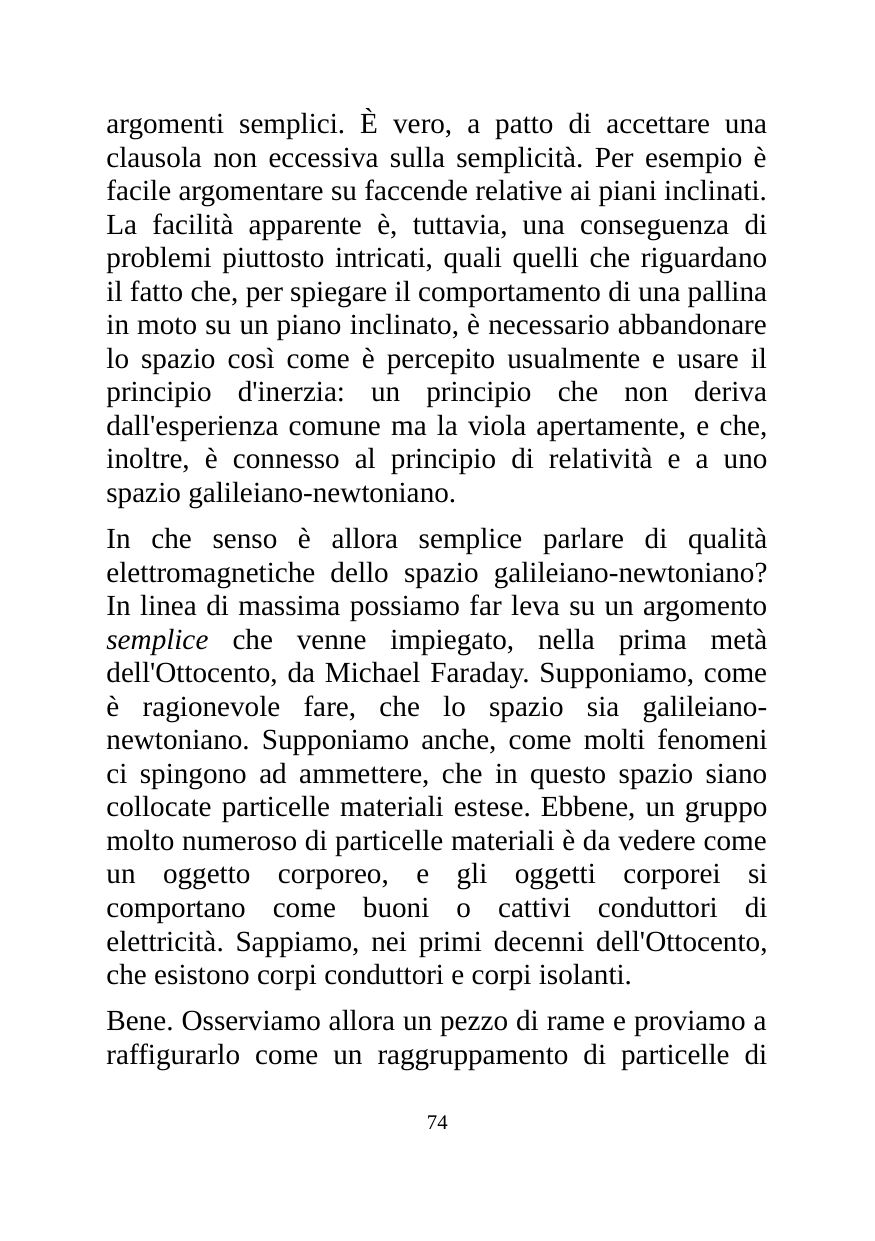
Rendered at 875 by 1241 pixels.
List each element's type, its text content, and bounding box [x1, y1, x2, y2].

text In che senso è allora semplice parlare di qualità elettromagnetiche dello spazio galileiano-newtoniano? In linea di massima possiamo far leva su un argomento semplice che venne impiegato, nella prima metà dell'Ottocento, da Michael Faraday. Supponiamo, come è ragionevole fare, che lo spazio sia galileiano-newtoniano. Supponiamo anche, come molti fenomeni ci spingono ad ammettere, che in questo spazio siano collocate particelle materiali estese. Ebbene, un gruppo molto numeroso di particelle materiali è da vedere come un oggetto corporeo, e gli oggetti corporei si comportano come buoni o cattivi conduttori di elettricità. Sappiamo, nei primi decenni dell'Ottocento, che esistono corpi conduttori e corpi isolanti. [106, 521, 768, 991]
text argomenti semplici. È vero, a patto di accettare una clausola non eccessiva sulla semplicità. Per esempio è facile argomentare su faccende relative ai piani inclinati. La facilità apparente è, tuttavia, una conseguenza di problemi piuttosto intricati, quali quelli che riguardano il fatto che, per spiegare il comportamento di una pallina in moto su un piano inclinato, è necessario abbandonare lo spazio così come è percepito usualmente e usare il principio d'inerzia: un principio che non deriva dall'esperienza comune ma la viola apertamente, e che, inoltre, è connesso al principio di relatività e a uno spazio galileiano-newtoniano. [106, 106, 768, 509]
text Bene. Osserviamo allora un pezzo di rame e proviamo a raffigurarlo come un raggruppamento di particelle di [106, 1003, 768, 1070]
